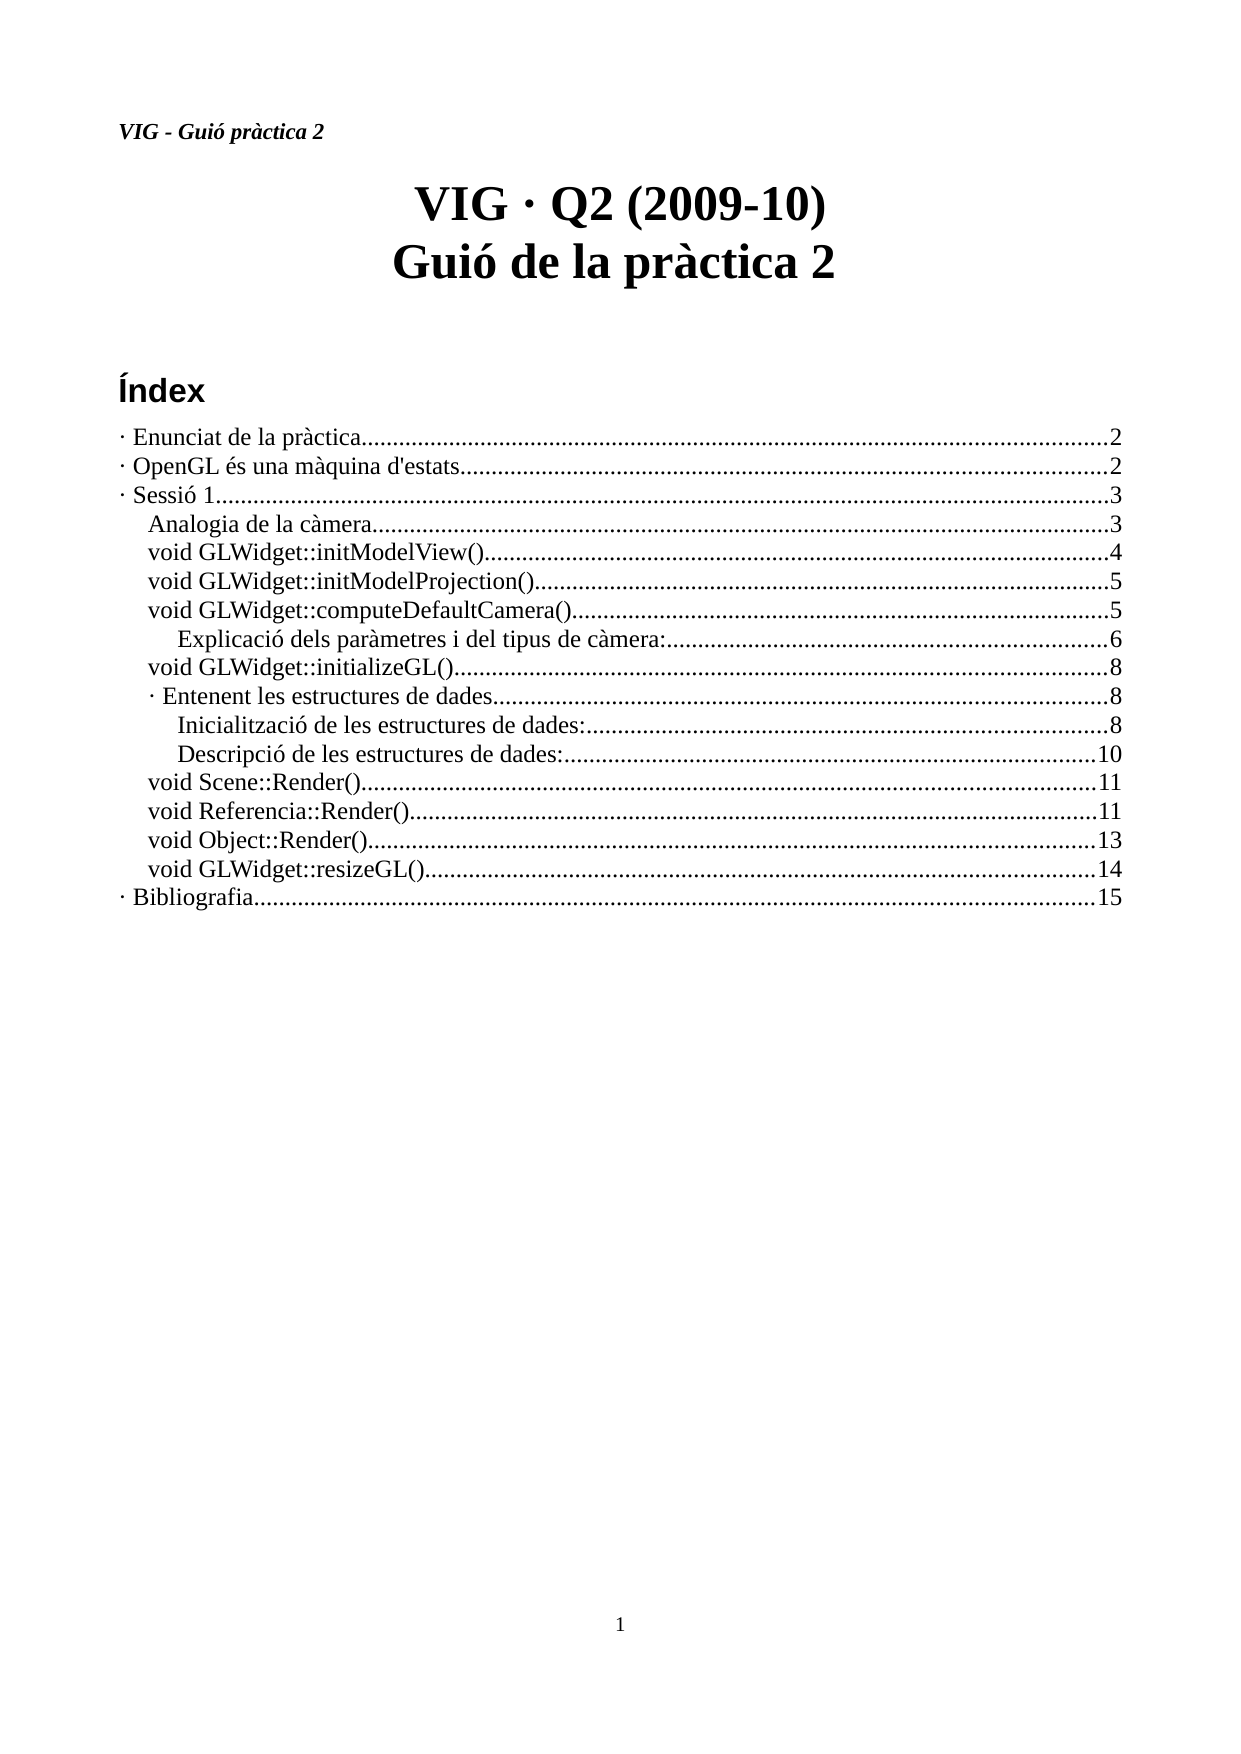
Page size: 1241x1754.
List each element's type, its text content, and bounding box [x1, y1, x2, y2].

text Explicació dels paràmetres i del tipus de càmera: 6 [177, 624, 1122, 652]
text Descripció de les estructures de dades: 10 [177, 739, 1122, 767]
subtitle Índex [118, 371, 1122, 410]
text void GLWidget::initModelProjection() 5 [148, 566, 1122, 595]
text void GLWidget::initModelView() 4 [148, 537, 1122, 566]
text void Object::Render() 13 [148, 825, 1122, 854]
text Analogia de la càmera 3 [148, 509, 1122, 537]
text Inicialització de les estructures de dades: 8 [177, 710, 1122, 739]
text Guió de la pràctica 2 [118, 231, 1122, 289]
text void GLWidget::resizeGL() 14 [148, 854, 1122, 882]
text · Sessió 1 3 [118, 480, 1122, 509]
text void Referencia::Render() 11 [148, 796, 1122, 825]
text · OpenGL és una màquina d'estats 2 [118, 451, 1122, 480]
text · Entenent les estructures de dades 8 [148, 681, 1122, 710]
text VIG · Q2 (2009-10) [118, 174, 1122, 231]
text void GLWidget::computeDefaultCamera() 5 [148, 595, 1122, 624]
text · Bibliografia 15 [118, 882, 1122, 911]
text void Scene::Render() 11 [148, 767, 1122, 796]
text void GLWidget::initializeGL() 8 [148, 652, 1122, 681]
text · Enunciat de la pràctica 2 [118, 422, 1122, 451]
